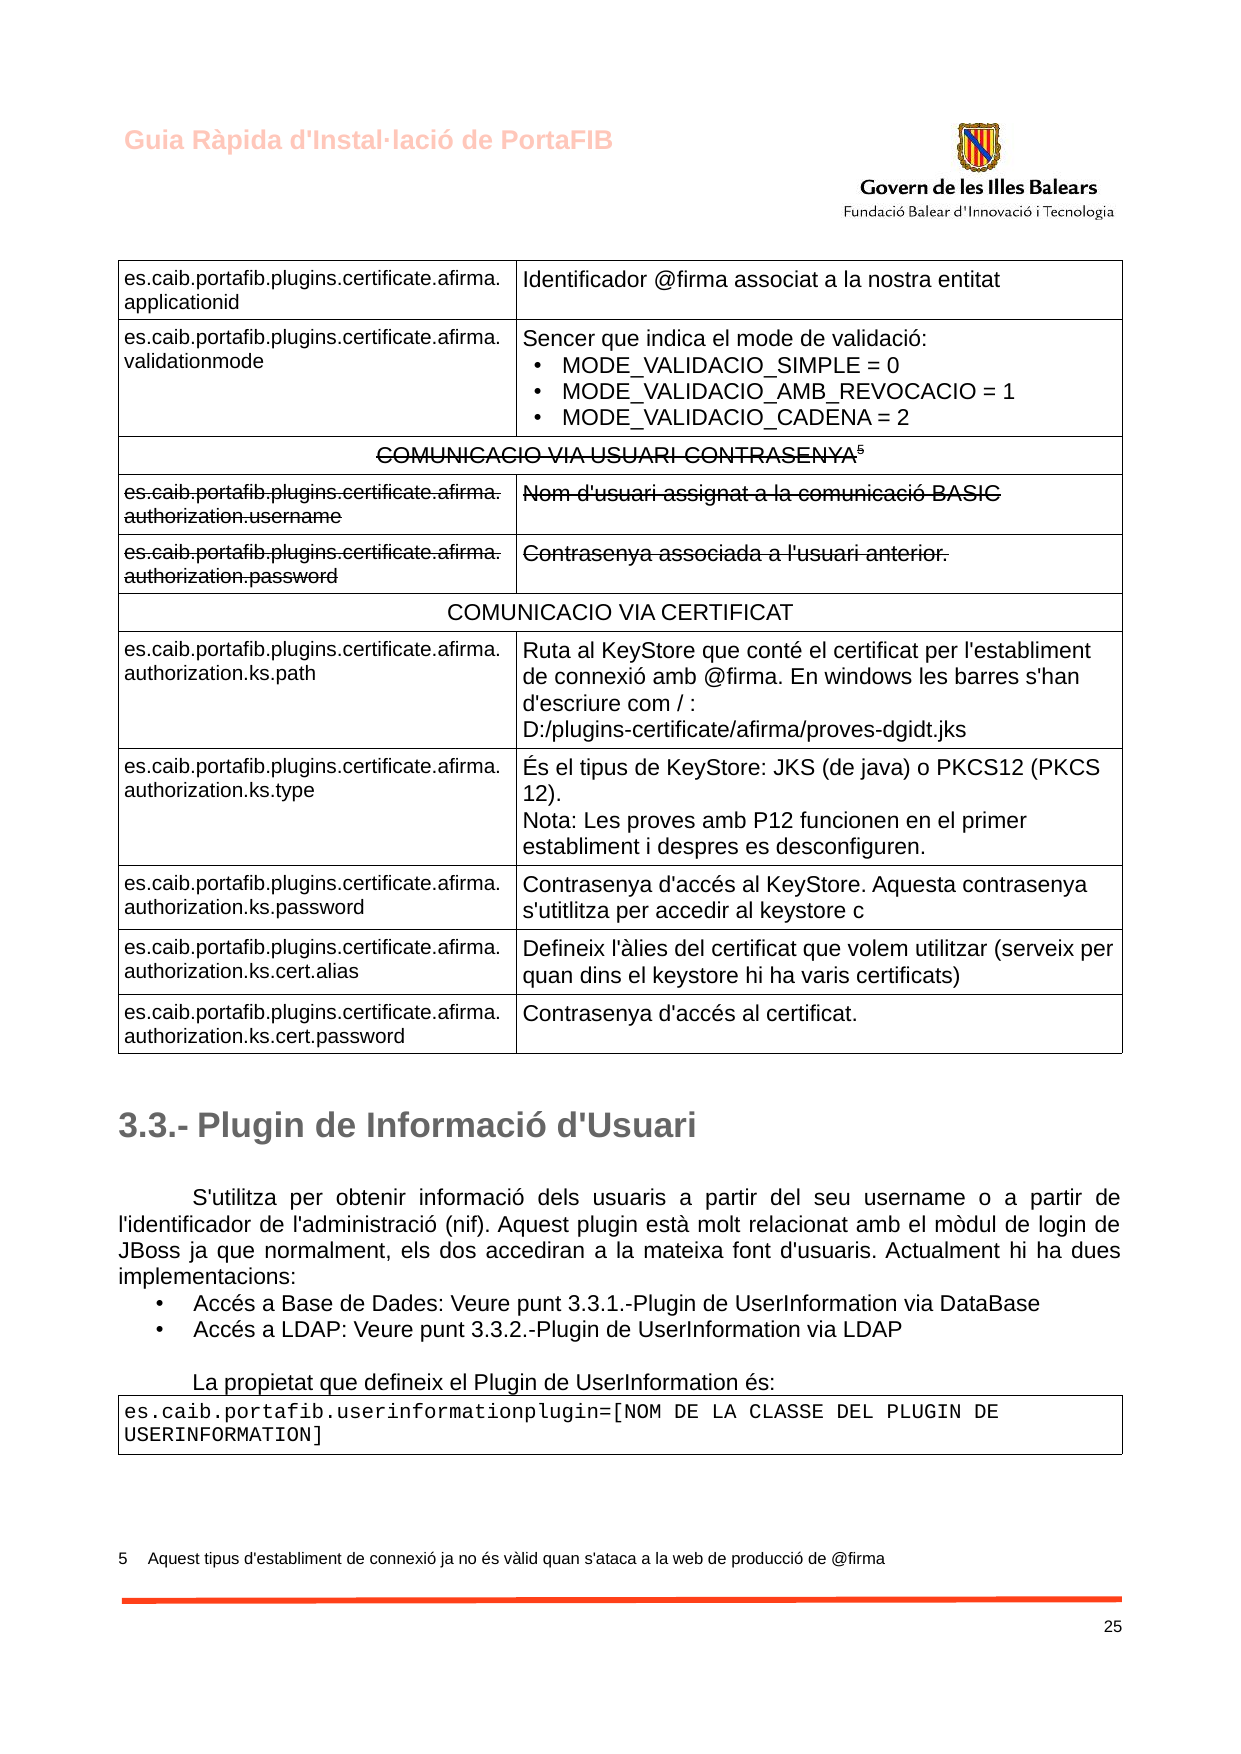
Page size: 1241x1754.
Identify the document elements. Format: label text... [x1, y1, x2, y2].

table_cell es.caib.portafib.plugins.certificate.afirma.authorization.username [119, 475, 516, 534]
table_cell es.caib.portafib.plugins.certificate.afirma.authorization.ks.cert.password [119, 995, 516, 1053]
table_cell És el tipus de KeyStore: JKS (de java) o PKCS12 (PKCS 12). Nota: Les proves amb P12 funcionen en el primer establiment i despres es desconfiguren. [517, 749, 1122, 865]
text S'utilitza per obtenir informació dels usuaris a partir del seu username o a partir de l'identificador de l'administració (nif). Aquest plugin està molt relacionat amb el mòdul de login de JBoss ja que normalment, els dos accediran a la mateixa font d'usuaris. Actualment hi ha dues implementacions: [118, 1184, 1122, 1289]
table_cell Identificador @firma associat a la nostra entitat [517, 261, 1122, 319]
table_cell Contrasenya d'accés al KeyStore. Aquesta contrasenya s'utitlitza per accedir al keystore c [517, 866, 1122, 929]
table_cell es.caib.portafib.plugins.certificate.afirma.authorization.password [119, 535, 516, 593]
table_cell es.caib.portafib.plugins.certificate.afirma.authorization.ks.type [119, 749, 516, 865]
table_cell Defineix l'àlies del certificat que volem utilitzar (serveix per quan dins el keystore hi ha varis certificats) [517, 930, 1122, 994]
table_cell Ruta al KeyStore que conté el certificat per l'establiment de connexió amb @firma. En windows les barres s'han d'escriure com / : D:/plugins-certificate/afirma/proves-dgidt.jks [517, 632, 1122, 748]
table_cell Nom d'usuari assignat a la comunicació BASIC [517, 475, 1122, 534]
picture [840, 123, 1117, 220]
text La propietat que defineix el Plugin de UserInformation és: [118, 1369, 1122, 1395]
table_cell es.caib.portafib.plugins.certificate.afirma.authorization.ks.password [119, 866, 516, 929]
table_cell COMUNICACIO VIA USUARI-CONTRASENYA [119, 437, 1122, 474]
subtitle Plugin de Informació d'Usuari [118, 1104, 1122, 1145]
table_cell es.caib.portafib.plugins.certificate.afirma.authorization.ks.cert.alias [119, 930, 516, 994]
table_cell Contrasenya d'accés al certificat. [517, 995, 1122, 1053]
table_cell COMUNICACIO VIA CERTIFICAT [119, 594, 1122, 631]
list Accés a LDAP: Veure punt 3.3.2Plugin de UserInformation via LDAP [156, 1316, 1122, 1342]
table_cell Contrasenya associada a l'usuari anterior. [517, 535, 1122, 593]
table_cell es.caib.portafib.plugins.certificate.afirma.applicationid [119, 261, 516, 319]
table_cell es.caib.portafib.plugins.certificate.afirma.validationmode [119, 320, 516, 436]
table_cell es.caib.portafib.plugins.certificate.afirma.authorization.ks.path [119, 632, 516, 748]
table_header es.caib.portafib.userinformationplugin=[NOM DE LA CLASSE DEL PLUGIN DE USERINFORMATION] [119, 1396, 1122, 1454]
list Accés a Base de Dades: Veure punt 3.3.1Plugin de UserInformation via DataBase [156, 1289, 1122, 1316]
table_cell Sencer que indica el mode de validació: MODE_VALIDACIO_SIMPLE = 0 MODE_VALIDACIO_AMB_REVOCACIO = 1 MODE_VALIDACIO_CADENA = 2 [517, 320, 1122, 436]
